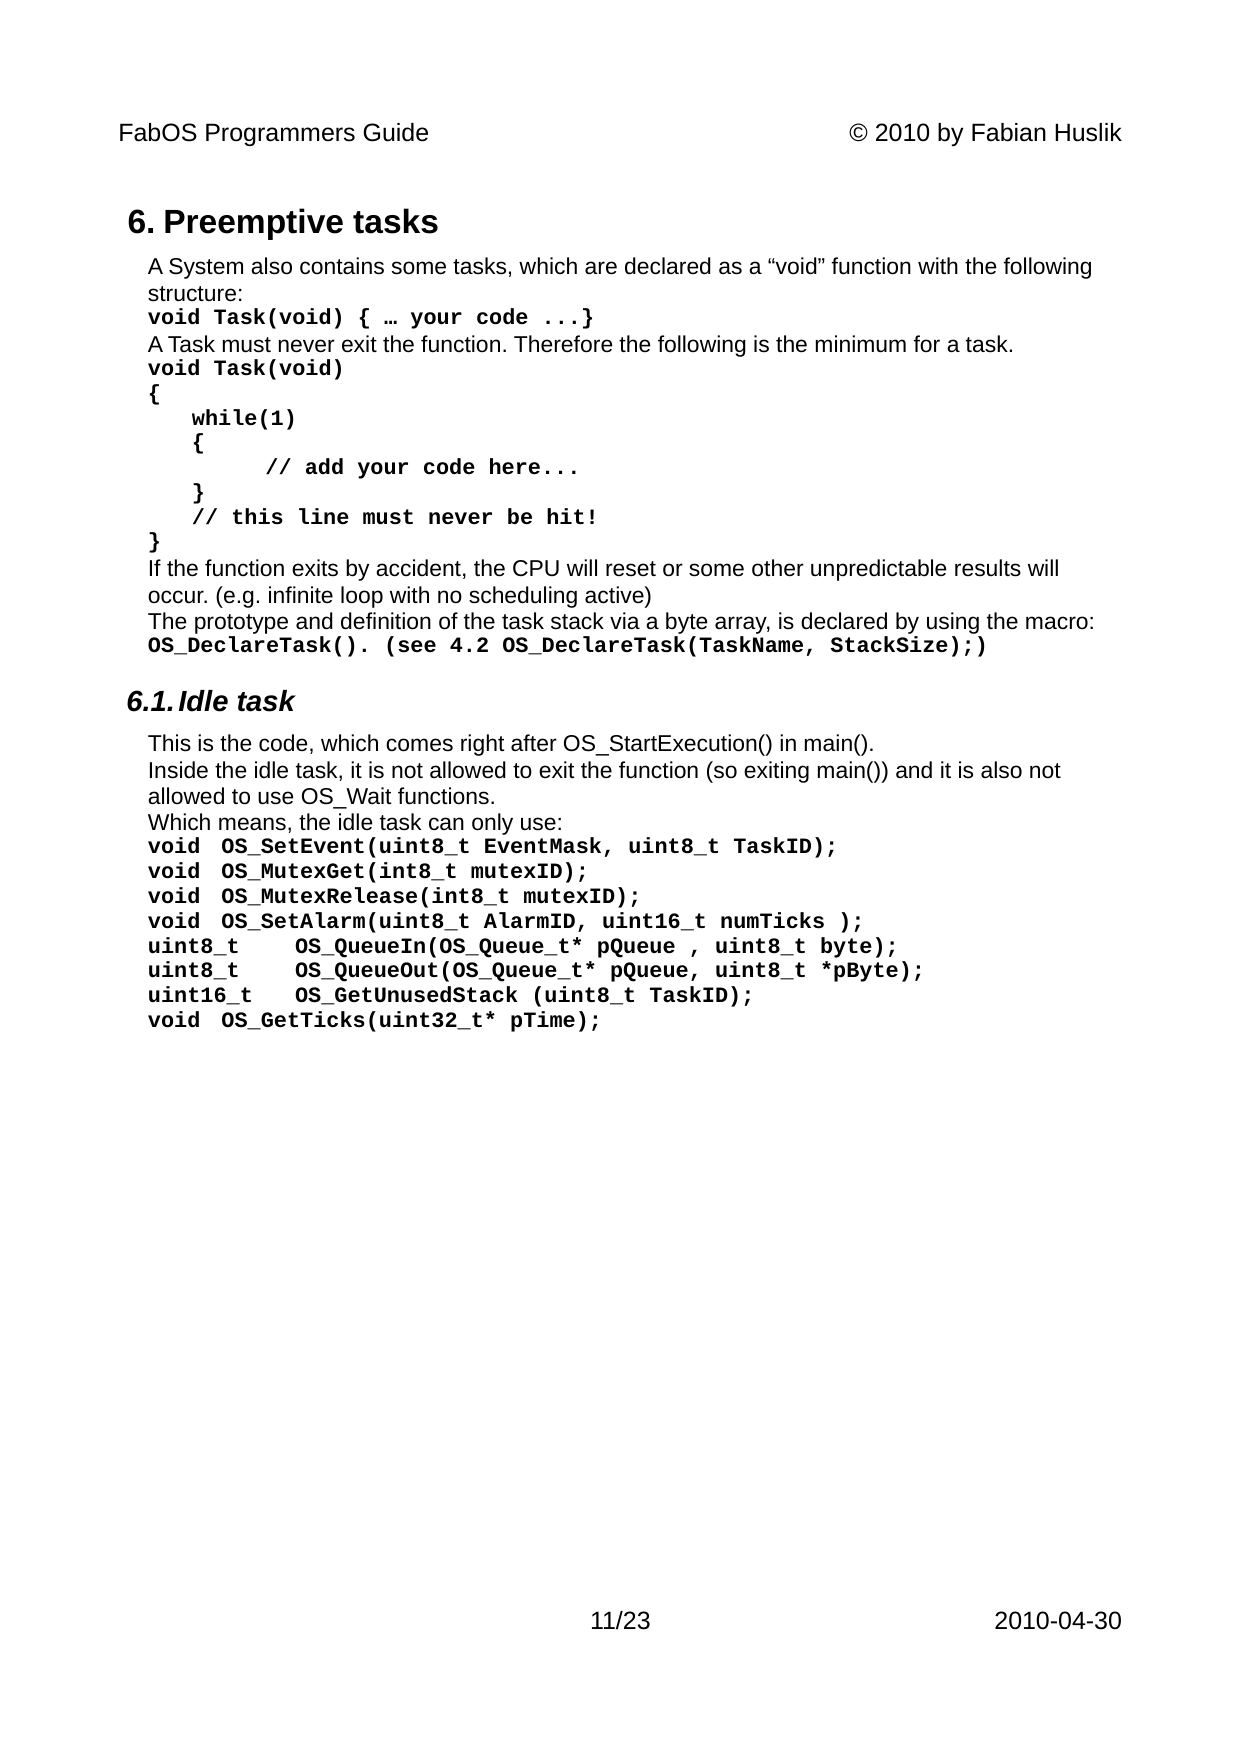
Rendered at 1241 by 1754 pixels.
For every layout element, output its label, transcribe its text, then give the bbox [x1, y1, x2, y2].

text uint8_t OS_QueueOut(OS_Queue_t* pQueue, uint8_t *pByte); [148, 960, 1122, 984]
text while(1) [192, 407, 1122, 431]
text uint16_t OS_GetUnusedStack (uint8_t TaskID); [148, 984, 1122, 1009]
text { [192, 431, 1122, 456]
text void OS_SetAlarm(uint8_t AlarmID, uint16_t numTicks ); [148, 910, 1122, 935]
subtitle Preemptive tasks [118, 202, 1122, 241]
text uint8_t OS_QueueIn(OS_Queue_t* pQueue , uint8_t byte); [148, 935, 1122, 960]
text A Task must never exit the function. Therefore the following is the minimum for a task. [148, 331, 1122, 357]
text // this line must never be hit! [192, 506, 1122, 531]
text OS_DeclareTask(). (see 4.2 OS_DeclareTask(TaskName, StackSize);) [148, 634, 1122, 659]
text void OS_MutexGet(int8_t mutexID); [148, 861, 1122, 885]
text void Task(void) { … your code ...} [148, 306, 1122, 331]
subtitle Idle task [118, 684, 1122, 718]
text } [148, 531, 1122, 555]
text This is the code, which comes right after OS_StartExecution() in main(). [148, 730, 1122, 757]
text void OS_MutexRelease(int8_t mutexID); [148, 885, 1122, 910]
text // add your code here... [192, 456, 1122, 481]
text The prototype and definition of the task stack via a byte array, is declared by using the macro: [148, 608, 1122, 634]
text { [148, 382, 1122, 407]
text void Task(void) [148, 357, 1122, 382]
text Which means, the idle task can only use: [148, 809, 1122, 836]
text If the function exits by accident, the CPU will reset or some other unpredictable results will occur. (e.g. infinite loop with no scheduling active) [148, 555, 1122, 608]
text void OS_GetTicks(uint32_t* pTime); [148, 1009, 1122, 1034]
text A System also contains some tasks, which are declared as a “void” function with the following structure: [148, 253, 1122, 306]
text Inside the idle task, it is not allowed to exit the function (so exiting main()) and it is also not allowed to use OS_Wait functions. [148, 757, 1122, 809]
text void OS_SetEvent(uint8_t EventMask, uint8_t TaskID); [148, 836, 1122, 861]
text } [192, 481, 1122, 506]
